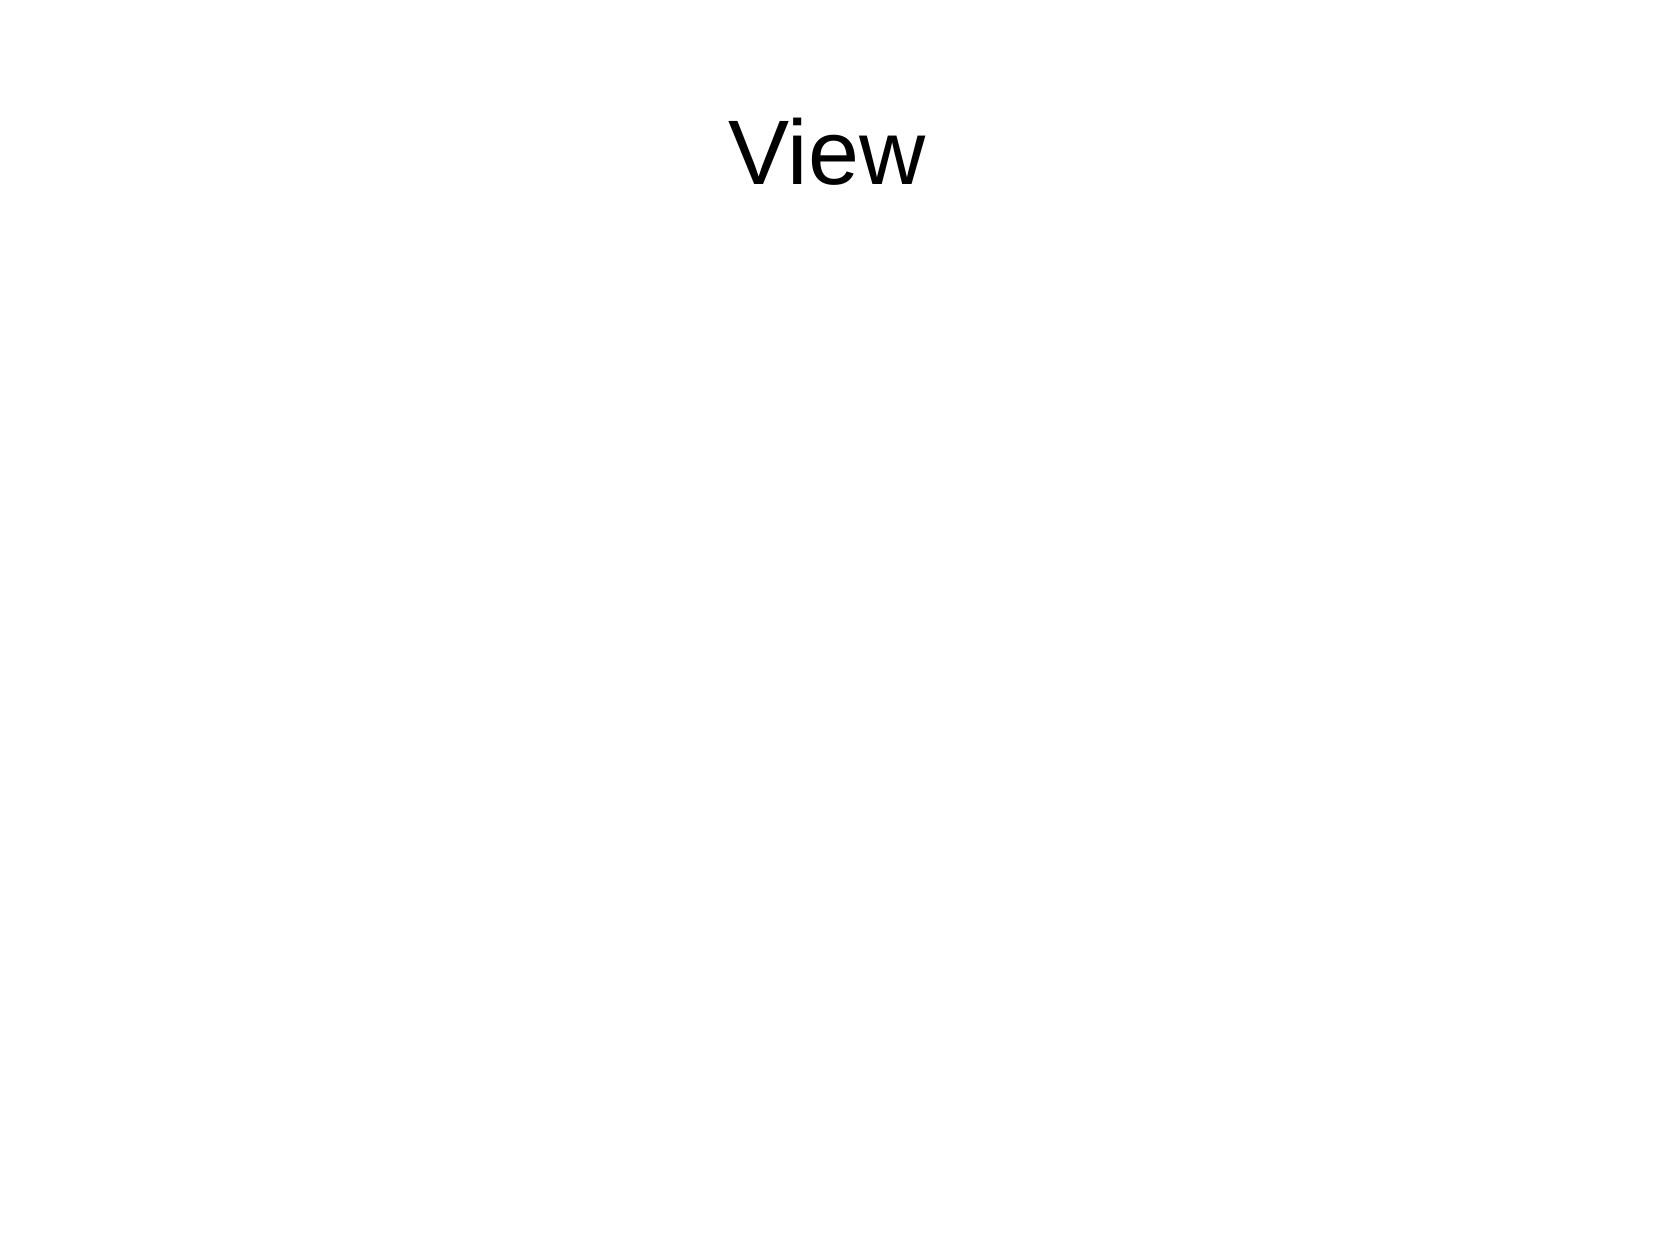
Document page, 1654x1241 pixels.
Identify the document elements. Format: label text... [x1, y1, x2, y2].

title View [82, 49, 1571, 257]
